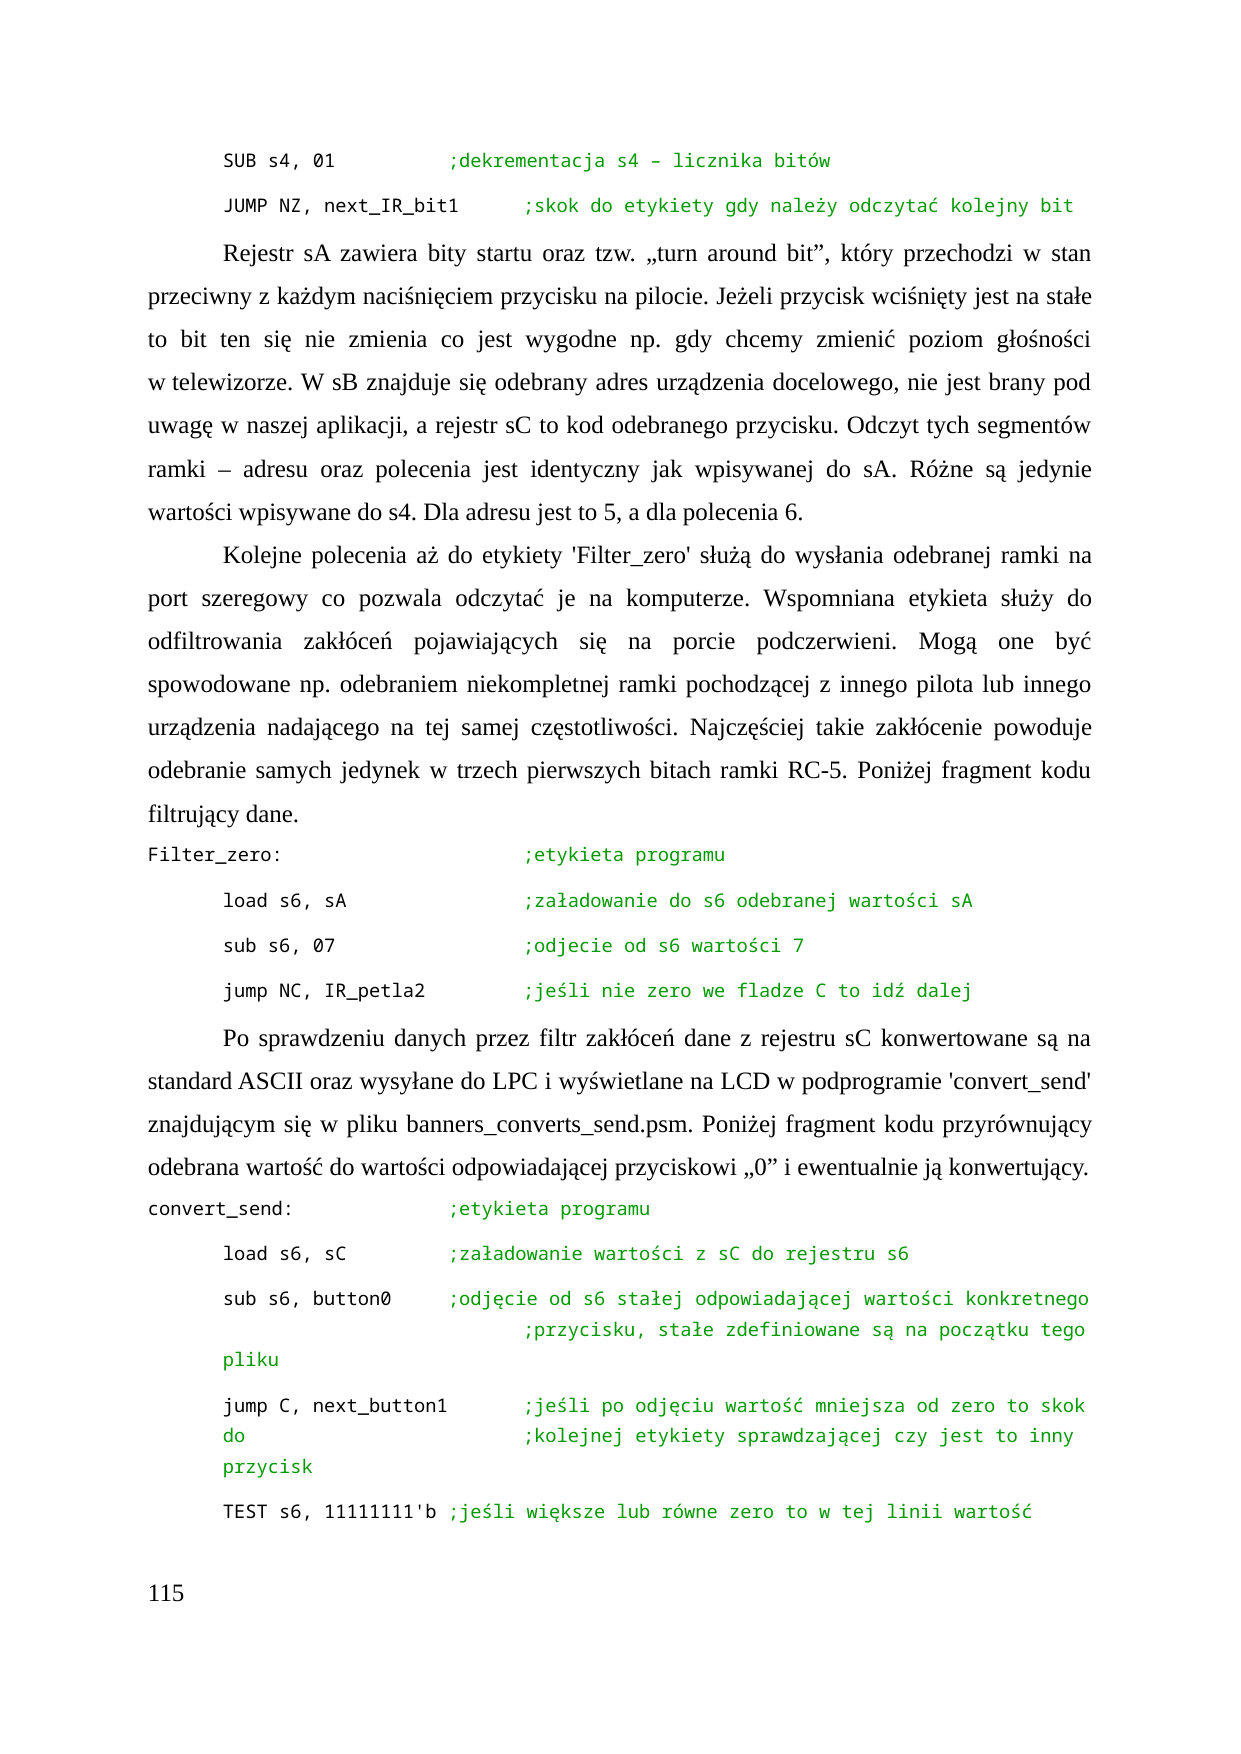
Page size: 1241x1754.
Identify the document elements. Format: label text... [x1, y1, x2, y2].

text sub s6, 07 ;odjecie od s6 wartości 7 [148, 932, 1093, 958]
text Po sprawdzeniu danych przez filtr zakłóceń dane z rejestru sC konwertowane są na standard ASCII oraz wysyłane do LPC i wyświetlane na LCD w podprogramie 'convert_send' znajdującym się w pliku banners_converts_send.psm. Poniżej fragment kodu przyrównujący odebrana wartość do wartości odpowiadającej przyciskowi „0” i ewentualnie ją konwertujący. [148, 1023, 1093, 1181]
text SUB s4, 01 ;dekrementacja s4 – licznika bitów [148, 148, 1093, 173]
text Rejestr sA zawiera bity startu oraz tzw. „turn around bit”, który przechodzi w stan przeciwny z każdym naciśnięciem przycisku na pilocie. Jeżeli przycisk wciśnięty jest na stałe to bit ten się nie zmienia co jest wygodne np. gdy chcemy zmienić poziom głośności w telewizorze. W sB znajduje się odebrany adres urządzenia docelowego, nie jest brany pod uwagę w naszej aplikacji, a rejestr sC to kod odebranego przycisku. Odczyt tych segmentów ramki – adresu oraz polecenia jest identyczny jak wpisywanej do sA. Różne są jedynie wartości wpisywane do s4. Dla adresu jest to 5, a dla polecenia 6. [148, 238, 1093, 526]
text convert_send: ;etykieta programu [148, 1195, 1093, 1221]
text jump C, next_button1 ;jeśli po odjęciu wartość mniejsza od zero to skok do ;kolejnej etykiety sprawdzającej czy jest to inny przycisk [223, 1392, 1093, 1479]
text JUMP NZ, next_IR_bit1 ;skok do etykiety gdy należy odczytać kolejny bit [148, 193, 1093, 218]
text Kolejne polecenia aż do etykiety 'Filter_zero' służą do wysłania odebranej ramki na port szeregowy co pozwala odczytać je na komputerze. Wspomniana etykieta służy do odfiltrowania zakłóceń pojawiających się na porcie podczerwieni. Mogą one być spowodowane np. odebraniem niekompletnej ramki pochodzącej z innego pilota lub innego urządzenia nadającego na tej samej częstotliwości. Najczęściej takie zakłócenie powoduje odebranie samych jedynek w trzech pierwszych bitach ramki RC-5. Poniżej fragment kodu filtrujący dane. [148, 540, 1093, 827]
text Filter_zero: ;etykieta programu [148, 842, 1093, 867]
text jump NC, IR_petla2 ;jeśli nie zero we fladze C to idź dalej [148, 977, 1093, 1003]
text sub s6, button0 ;odjęcie od s6 stałej odpowiadającej wartości konkretnego ;przycisku, stałe zdefiniowane są na początku tego pliku [223, 1286, 1093, 1372]
text TEST s6, 11111111'b ;jeśli większe lub równe zero to w tej linii wartość [223, 1498, 1093, 1524]
text load s6, sA ;załadowanie do s6 odebranej wartości sA [148, 887, 1093, 912]
text load s6, sC ;załadowanie wartości z sC do rejestru s6 [223, 1240, 1093, 1266]
